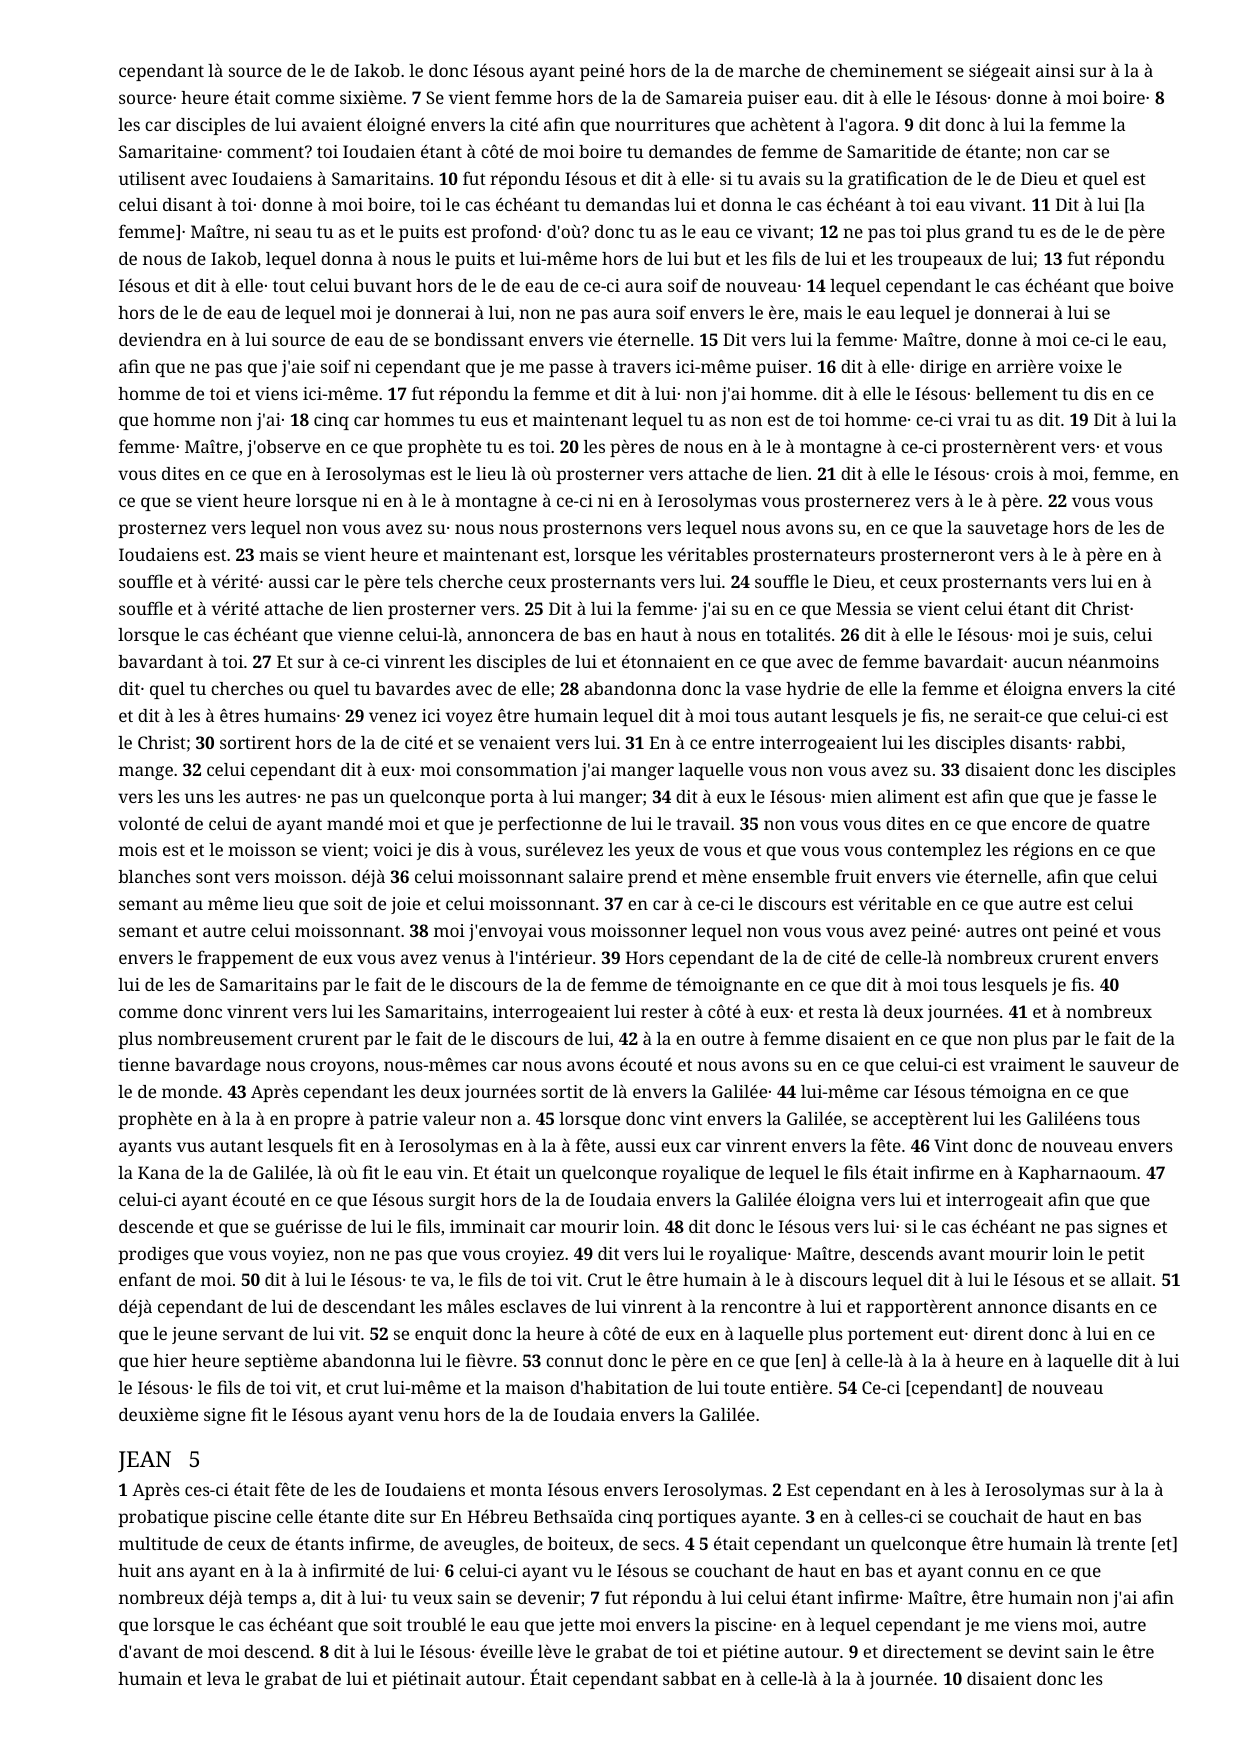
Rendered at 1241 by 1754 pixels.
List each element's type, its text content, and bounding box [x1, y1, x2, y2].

text JEAN 5 [118, 1444, 1181, 1474]
text cependant là source de le de Iakob. le donc Iésous ayant peiné hors de la de marche de cheminement se siégeait ainsi sur à la à source· heure était comme sixième. 7 Se vient femme hors de la de Samareia puiser eau. dit à elle le Iésous· donne à moi boire· 8 les car disciples de lui avaient éloigné envers la cité afin que nourritures que achètent à l'agora. 9 dit donc à lui la femme la Samaritaine· comment? toi Ioudaien étant à côté de moi boire tu demandes de femme de Samaritide de étante; non car se utilisent avec Ioudaiens à Samaritains. 10 fut répondu Iésous et dit à elle· si tu avais su la gratification de le de Dieu et quel est celui disant à toi· donne à moi boire, toi le cas échéant tu demandas lui et donna le cas échéant à toi eau vivant. 11 Dit à lui [la femme]· Maître, ni seau tu as et le puits est profond· d'où? donc tu as le eau ce vivant; 12 ne pas toi plus grand tu es de le de père de nous de Iakob, lequel donna à nous le puits et lui-même hors de lui but et les fils de lui et les troupeaux de lui; 13 fut répondu Iésous et dit à elle· tout celui buvant hors de le de eau de ce-ci aura soif de nouveau· 14 lequel cependant le cas échéant que boive hors de le de eau de lequel moi je donnerai à lui, non ne pas aura soif envers le ère, mais le eau lequel je donnerai à lui se deviendra en à lui source de eau de se bondissant envers vie éternelle. 15 Dit vers lui la femme· Maître, donne à moi ce-ci le eau, afin que ne pas que j'aie soif ni cependant que je me passe à travers ici-même puiser. 16 dit à elle· dirige en arrière voixe le homme de toi et viens ici-même. 17 fut répondu la femme et dit à lui· non j'ai homme. dit à elle le Iésous· bellement tu dis en ce que homme non j'ai· 18 cinq car hommes tu eus et maintenant lequel tu as non est de toi homme· ce-ci vrai tu as dit. 19 Dit à lui la femme· Maître, j'observe en ce que prophète tu es toi. 20 les pères de nous en à le à montagne à ce-ci prosternèrent vers· et vous vous dites en ce que en à Ierosolymas est le lieu là où prosterner vers attache de lien. 21 dit à elle le Iésous· crois à moi, femme, en ce que se vient heure lorsque ni en à le à montagne à ce-ci ni en à Ierosolymas vous prosternerez vers à le à père. 22 vous vous prosternez vers lequel non vous avez su· nous nous prosternons vers lequel nous avons su, en ce que la sauvetage hors de les de Ioudaiens est. 23 mais se vient heure et maintenant est, lorsque les véritables prosternateurs prosterneront vers à le à père en à souffle et à vérité· aussi car le père tels cherche ceux prosternants vers lui. 24 souffle le Dieu, et ceux prosternants vers lui en à souffle et à vérité attache de lien prosterner vers. 25 Dit à lui la femme· j'ai su en ce que Messia se vient celui étant dit Christ· lorsque le cas échéant que vienne celui-là, annoncera de bas en haut à nous en totalités. 26 dit à elle le Iésous· moi je suis, celui bavardant à toi. 27 Et sur à ce-ci vinrent les disciples de lui et étonnaient en ce que avec de femme bavardait· aucun néanmoins dit· quel tu cherches ou quel tu bavardes avec de elle; 28 abandonna donc la vase hydrie de elle la femme et éloigna envers la cité et dit à les à êtres humains· 29 venez ici voyez être humain lequel dit à moi tous autant lesquels je fis, ne serait-ce que celui-ci est le Christ; 30 sortirent hors de la de cité et se venaient vers lui. 31 En à ce entre interrogeaient lui les disciples disants· rabbi, mange. 32 celui cependant dit à eux· moi consommation j'ai manger laquelle vous non vous avez su. 33 disaient donc les disciples vers les uns les autres· ne pas un quelconque porta à lui manger; 34 dit à eux le Iésous· mien aliment est afin que que je fasse le volonté de celui de ayant mandé moi et que je perfectionne de lui le travail. 35 non vous vous dites en ce que encore de quatre mois est et le moisson se vient; voici je dis à vous, surélevez les yeux de vous et que vous vous contemplez les régions en ce que blanches sont vers moisson. déjà 36 celui moissonnant salaire prend et mène ensemble fruit envers vie éternelle, afin que celui semant au même lieu que soit de joie et celui moissonnant. 37 en car à ce-ci le discours est véritable en ce que autre est celui semant et autre celui moissonnant. 38 moi j'envoyai vous moissonner lequel non vous vous avez peiné· autres ont peiné et vous envers le frappement de eux vous avez venus à l'intérieur. 39 Hors cependant de la de cité de celle-là nombreux crurent envers lui de les de Samaritains par le fait de le discours de la de femme de témoignante en ce que dit à moi tous lesquels je fis. 40 comme donc vinrent vers lui les Samaritains, interrogeaient lui rester à côté à eux· et resta là deux journées. 41 et à nombreux plus nombreusement crurent par le fait de le discours de lui, 42 à la en outre à femme disaient en ce que non plus par le fait de la tienne bavardage nous croyons, nous-mêmes car nous avons écouté et nous avons su en ce que celui-ci est vraiment le sauveur de le de monde. 43 Après cependant les deux journées sortit de là envers la Galilée· 44 lui-même car Iésous témoigna en ce que prophète en à la à en propre à patrie valeur non a. 45 lorsque donc vint envers la Galilée, se acceptèrent lui les Galiléens tous ayants vus autant lesquels fit en à Ierosolymas en à la à fête, aussi eux car vinrent envers la fête. 46 Vint donc de nouveau envers la Kana de la de Galilée, là où fit le eau vin. Et était un quelconque royalique de lequel le fils était infirme en à Kapharnaoum. 47 celui-ci ayant écouté en ce que Iésous surgit hors de la de Ioudaia envers la Galilée éloigna vers lui et interrogeait afin que que descende et que se guérisse de lui le fils, imminait car mourir loin. 48 dit donc le Iésous vers lui· si le cas échéant ne pas signes et prodiges que vous voyiez, non ne pas que vous croyiez. 49 dit vers lui le royalique· Maître, descends avant mourir loin le petit enfant de moi. 50 dit à lui le Iésous· te va, le fils de toi vit. Crut le être humain à le à discours lequel dit à lui le Iésous et se allait. 51 déjà cependant de lui de descendant les mâles esclaves de lui vinrent à la rencontre à lui et rapportèrent annonce disants en ce que le jeune servant de lui vit. 52 se enquit donc la heure à côté de eux en à laquelle plus portement eut· dirent donc à lui en ce que hier heure septième abandonna lui le fièvre. 53 connut donc le père en ce que [en] à celle-là à la à heure en à laquelle dit à lui le Iésous· le fils de toi vit, et crut lui-même et la maison d'habitation de lui toute entière. 54 Ce-ci [cependant] de nouveau deuxième signe fit le Iésous ayant venu hors de la de Ioudaia envers la Galilée. [118, 59, 1181, 1426]
text 1 Après ces-ci était fête de les de Ioudaiens et monta Iésous envers Ierosolymas. 2 Est cependant en à les à Ierosolymas sur à la à probatique piscine celle étante dite sur En Hébreu Bethsaïda cinq portiques ayante. 3 en à celles-ci se couchait de haut en bas multitude de ceux de étants infirme, de aveugles, de boiteux, de secs. 4 5 était cependant un quelconque être humain là trente [et] huit ans ayant en à la à infirmité de lui· 6 celui-ci ayant vu le Iésous se couchant de haut en bas et ayant connu en ce que nombreux déjà temps a, dit à lui· tu veux sain se devenir; 7 fut répondu à lui celui étant infirme· Maître, être humain non j'ai afin que lorsque le cas échéant que soit troublé le eau que jette moi envers la piscine· en à lequel cependant je me viens moi, autre d'avant de moi descend. 8 dit à lui le Iésous· éveille lève le grabat de toi et piétine autour. 9 et directement se devint sain le être humain et leva le grabat de lui et piétinait autour. Était cependant sabbat en à celle-là à la à journée. 10 disaient donc les [118, 1478, 1181, 1690]
